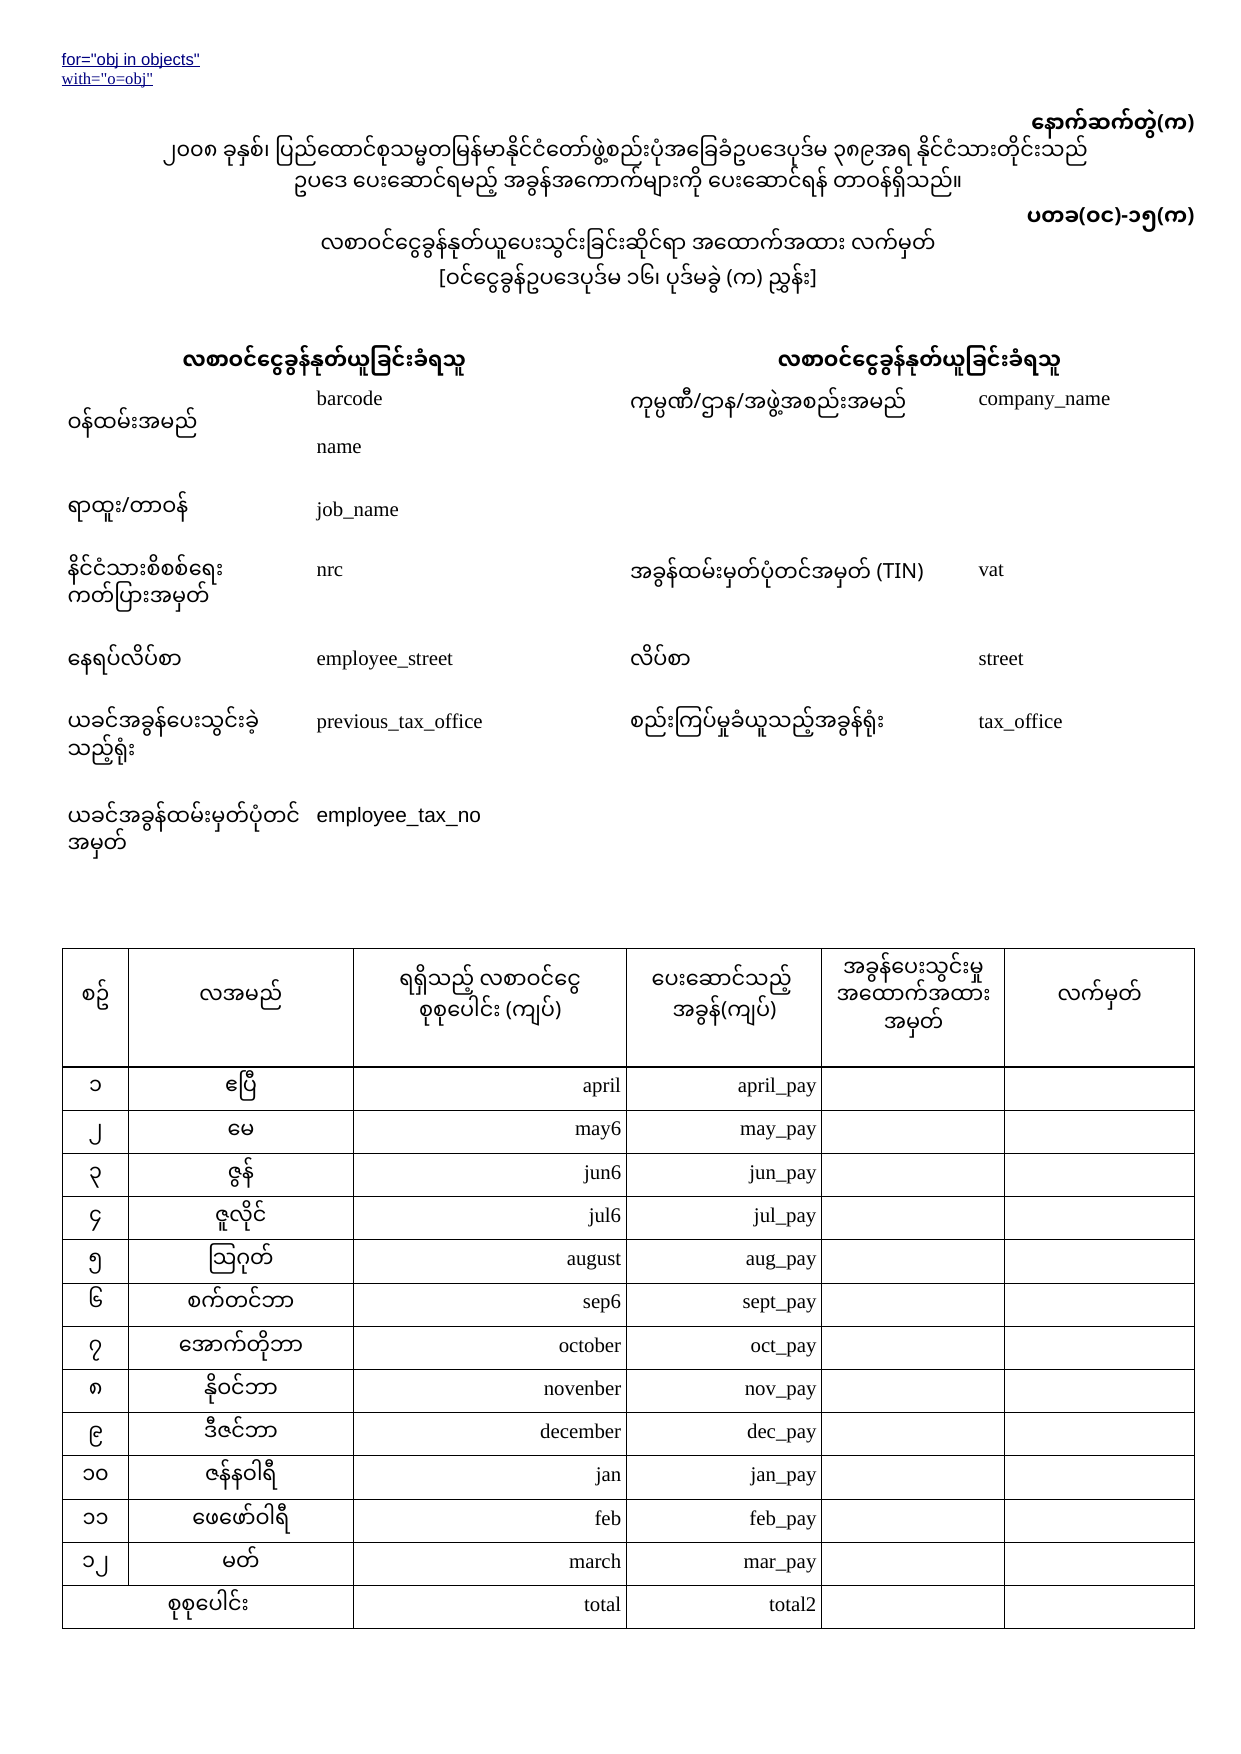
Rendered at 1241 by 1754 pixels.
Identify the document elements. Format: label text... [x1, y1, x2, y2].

table_cell အခွန်ထမ်းမှတ်ပုံတင်အမှတ် (TIN) [624, 551, 973, 641]
table_cell april [354, 1068, 626, 1109]
table_cell [822, 1500, 1004, 1542]
table_cell job_name [311, 467, 586, 551]
table_cell ၄ [63, 1197, 128, 1239]
table_cell [822, 1068, 1004, 1109]
table_cell employee_street [311, 641, 586, 703]
table_cell [822, 1327, 1004, 1369]
table_header [61, 107, 1020, 138]
table_cell jun6 [354, 1154, 626, 1196]
table_header ရရှိသည့် လစာဝင်ငွေ စုစုပေါင်း (ကျပ်) [354, 949, 626, 1066]
table_cell [1005, 1327, 1194, 1369]
table_header [61, 200, 1003, 231]
table_cell tax_office [973, 703, 1214, 798]
table_cell [586, 551, 624, 641]
table_cell jul_pay [627, 1197, 821, 1239]
table_cell december [354, 1413, 626, 1455]
table_header လစာဝင်ငွေခွန်နုတ်ယူပေးသွင်းခြင်းဆိုင်ရာ အထောက်အထား လက်မှတ် [ဝင်ငွေခွန်ဥပဒေပုဒ်မ ၁၆၊ ပုဒ်မခွဲ (က) ညွှန်း] [61, 231, 1194, 296]
table_cell august [354, 1240, 626, 1282]
table_cell jan [354, 1456, 626, 1499]
table_cell ဇူလိုင် [129, 1197, 353, 1239]
table_cell may6 [354, 1111, 626, 1153]
table_cell oct_pay [627, 1327, 821, 1369]
table_cell [822, 1197, 1004, 1239]
table_cell ၁ [63, 1068, 128, 1109]
table_cell စုစုပေါင်း [63, 1586, 353, 1628]
table_cell ၅ [63, 1240, 128, 1282]
table_header လက်မှတ် [1005, 949, 1194, 1066]
table_cell feb_pay [627, 1500, 821, 1542]
table_cell [624, 467, 973, 551]
table_cell [1005, 1240, 1194, 1282]
text for="obj in objects" [61, 49, 1194, 69]
table_cell [822, 1154, 1004, 1196]
table_cell october [354, 1327, 626, 1369]
table_cell [624, 798, 973, 897]
table_header လစာဝင်ငွေခွန်နုတ်ယူခြင်းခံရသူ [624, 342, 1214, 380]
table_cell မတ် [129, 1543, 353, 1585]
table_cell စည်းကြပ်မှုခံယူသည့်အခွန်ရုံး [624, 703, 973, 798]
table_cell ၁၂ [63, 1543, 128, 1585]
table_cell [822, 1543, 1004, 1585]
table_cell [1005, 1197, 1194, 1239]
table_cell april_pay [627, 1068, 821, 1109]
table_cell မေ [129, 1111, 353, 1153]
table_cell jun_pay [627, 1154, 821, 1196]
table_cell ယခင်အခွန်ပေးသွင်းခဲ့သည့်ရုံး [61, 703, 311, 798]
table_cell ဇွန် [129, 1154, 353, 1196]
table_cell nrc [311, 551, 586, 641]
table_header အခွန်ပေးသွင်းမှု အထောက်အထား အမှတ် [822, 949, 1004, 1066]
table_header [586, 342, 624, 380]
table_cell [822, 1240, 1004, 1282]
table_cell [586, 380, 624, 467]
table_cell နေရပ်လိပ်စာ [61, 641, 311, 703]
table_cell [1005, 1370, 1194, 1412]
table_cell [1005, 1413, 1194, 1455]
table_cell [973, 798, 1214, 897]
table_cell ကုမ္ပဏီ/ဌာန/အဖွဲ့အစည်းအမည် [624, 380, 973, 467]
table_cell may_pay [627, 1111, 821, 1153]
table_cell vat [973, 551, 1214, 641]
table_cell [1005, 1111, 1194, 1153]
table_header လအမည် [129, 949, 353, 1066]
table_cell ဒီဇင်ဘာ [129, 1413, 353, 1455]
table_cell သြဂုတ် [129, 1240, 353, 1282]
table_cell barcode name [311, 380, 586, 467]
table_cell ဧပြီ [129, 1068, 353, 1109]
table_cell [822, 1456, 1004, 1499]
table_cell [973, 467, 1214, 551]
table_cell [1005, 1284, 1194, 1326]
table_cell nov_pay [627, 1370, 821, 1412]
table_header ပေးဆောင်သည့် အခွန်(ကျပ်) [627, 949, 821, 1066]
table_cell ဝန်ထမ်းအမည် [61, 380, 311, 467]
table_cell နိင်ငံသားစိစစ်ရေးကတ်ပြားအမှတ် [61, 551, 311, 641]
table_cell [822, 1586, 1004, 1628]
table_cell [586, 798, 624, 897]
table_header လစာဝင်ငွေခွန်နုတ်ယူခြင်းခံရသူ [61, 342, 586, 380]
table_cell နိုဝင်ဘာ [129, 1370, 353, 1412]
table_cell ရာထူး/တာဝန် [61, 467, 311, 551]
table_cell ၃ [63, 1154, 128, 1196]
table_cell [1005, 1500, 1194, 1542]
table_cell novenber [354, 1370, 626, 1412]
text with="o=obj" [61, 69, 1194, 88]
table_cell feb [354, 1500, 626, 1542]
table_cell jul6 [354, 1197, 626, 1239]
table_header နောက်ဆက်တွဲ(က) [1020, 107, 1194, 138]
table_cell total2 [627, 1586, 821, 1628]
table_cell sep6 [354, 1284, 626, 1326]
table_cell စက်တင်ဘာ [129, 1284, 353, 1326]
table_cell [822, 1370, 1004, 1412]
table_cell ဖေဖော်ဝါရီ [129, 1500, 353, 1542]
table_cell [1005, 1543, 1194, 1585]
table_cell [1005, 1154, 1194, 1196]
table_cell sept_pay [627, 1284, 821, 1326]
table_cell march [354, 1543, 626, 1585]
table_cell total [354, 1586, 626, 1628]
table_cell [822, 1284, 1004, 1326]
table_cell [1005, 1068, 1194, 1109]
table_cell လိပ်စာ [624, 641, 973, 703]
table_cell ၆ [63, 1284, 128, 1326]
table_header ပတခ(ဝင)-၁၅(က) [1003, 200, 1194, 231]
table_cell ၇ [63, 1327, 128, 1369]
table_cell [586, 703, 624, 798]
table_cell aug_pay [627, 1240, 821, 1282]
table_cell [586, 467, 624, 551]
table_cell [586, 641, 624, 703]
table_cell mar_pay [627, 1543, 821, 1585]
table_cell ၂ [63, 1111, 128, 1153]
table_cell ၈ [63, 1370, 128, 1412]
table_cell ၉ [63, 1413, 128, 1455]
table_cell အောက်တိုဘာ [129, 1327, 353, 1369]
table_cell employee_tax_no [311, 798, 586, 897]
table_header ၂၀၀၈ ခုနှစ်၊ ပြည်ထောင်စုသမ္မတမြန်မာနိုင်ငံတော်ဖွဲ့စည်းပုံအခြေခံဥပဒေပုဒ်မ ၃၈၉အရ နိုင်ငံသားတိုင်းသည် ဥပ‌ဒေ ပေးဆောင်ရမည့် အခွန်အကောက်များကို ပေးဆောင်ရန် တာဝန်ရှိသည်။ [61, 138, 1194, 200]
table_cell dec_pay [627, 1413, 821, 1455]
table_cell company_name [973, 380, 1214, 467]
table_cell [822, 1111, 1004, 1153]
table_cell ၁၀ [63, 1456, 128, 1499]
table_cell jan_pay [627, 1456, 821, 1499]
table_cell ဇန်နဝါရီ [129, 1456, 353, 1499]
table_cell previous_tax_office [311, 703, 586, 798]
table_header စဥ် [63, 949, 128, 1066]
table_cell [1005, 1456, 1194, 1499]
table_cell ယခင်အခွန်ထမ်းမှတ်ပုံတင်အမှတ် [61, 798, 311, 897]
table_cell [822, 1413, 1004, 1455]
table_cell street [973, 641, 1214, 703]
table_cell [1005, 1586, 1194, 1628]
table_cell ၁၁ [63, 1500, 128, 1542]
